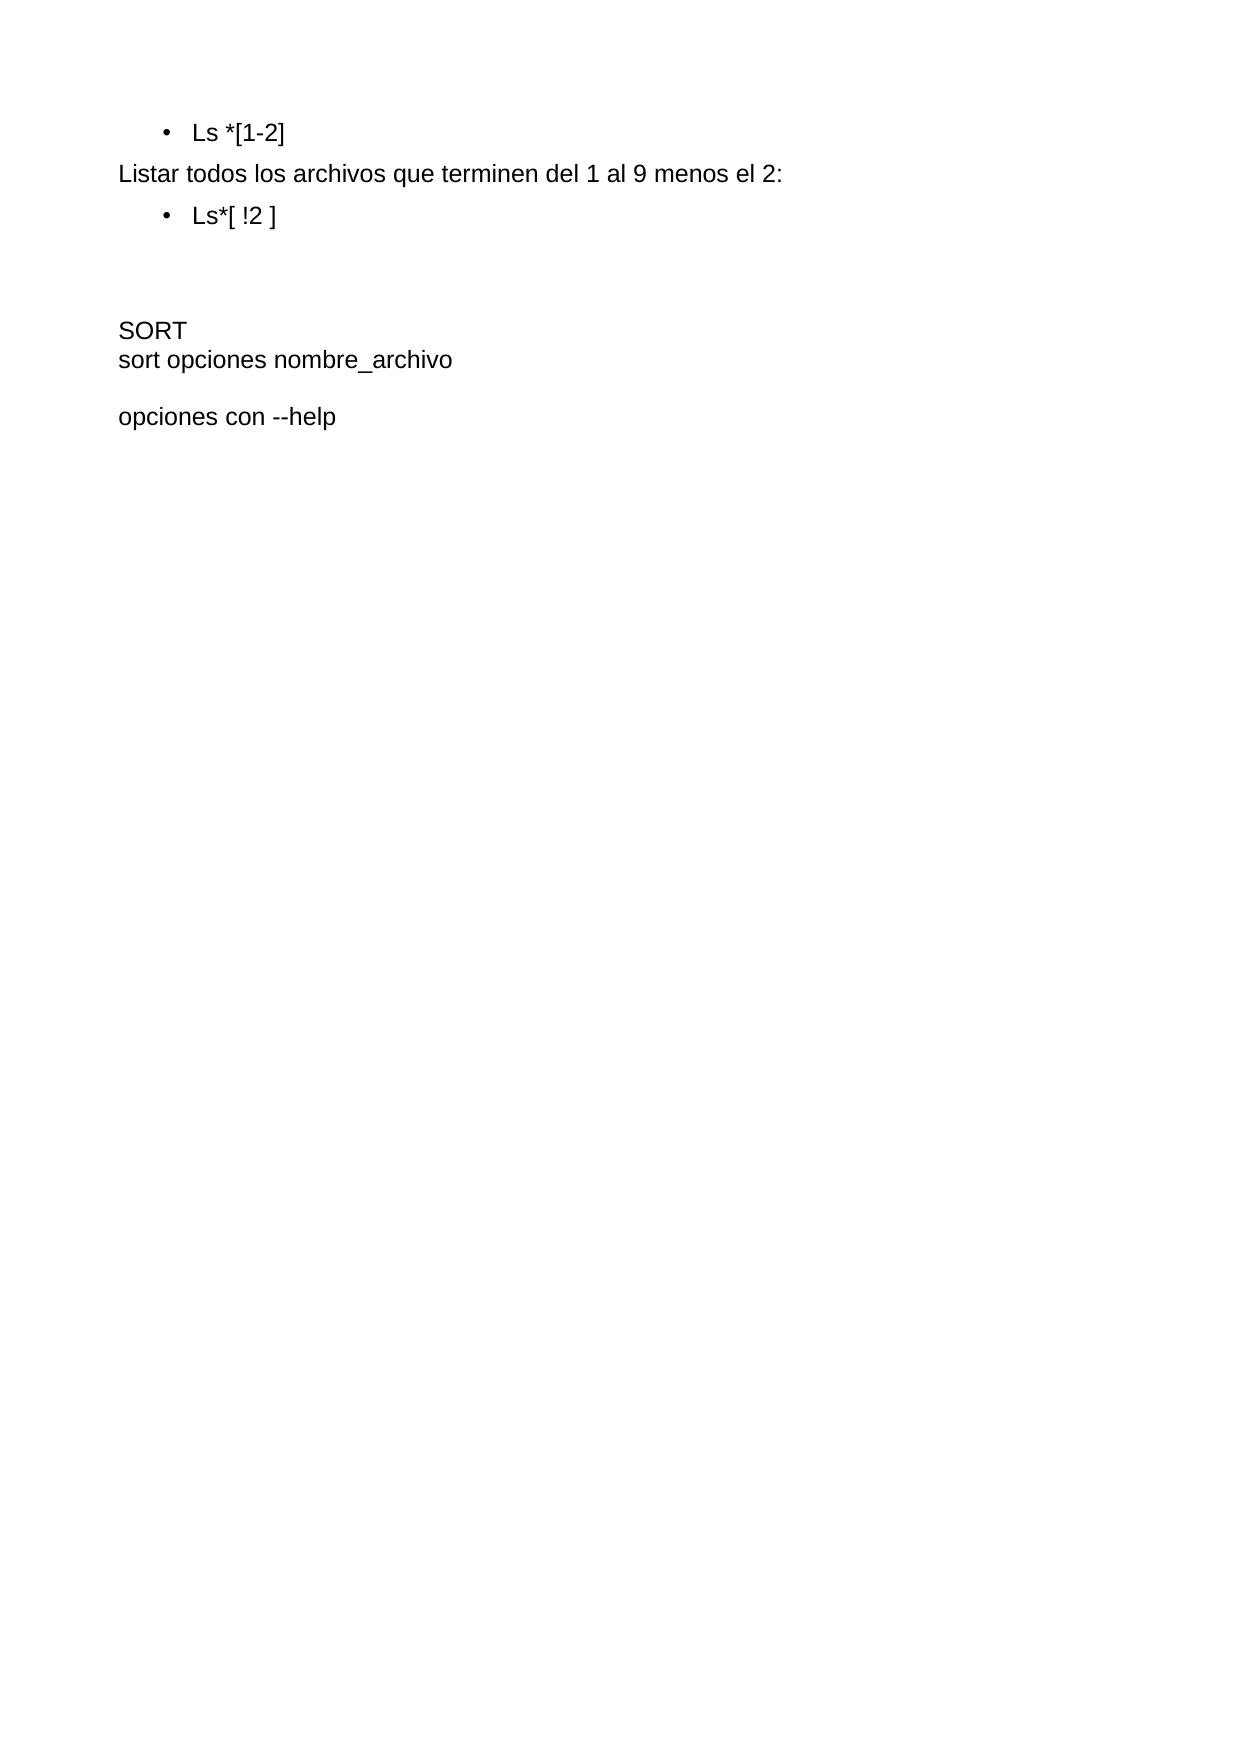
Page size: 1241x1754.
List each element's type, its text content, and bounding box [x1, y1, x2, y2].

list Ls *[1-2] [162, 118, 1122, 147]
text opciones con --help [118, 402, 1122, 431]
text SORT [118, 316, 1122, 344]
text sort opciones nombre_archivo [118, 344, 1122, 373]
list Ls*[ !2 ] [162, 201, 1122, 229]
text Listar todos los archivos que terminen del 1 al 9 menos el 2: [118, 159, 1122, 188]
